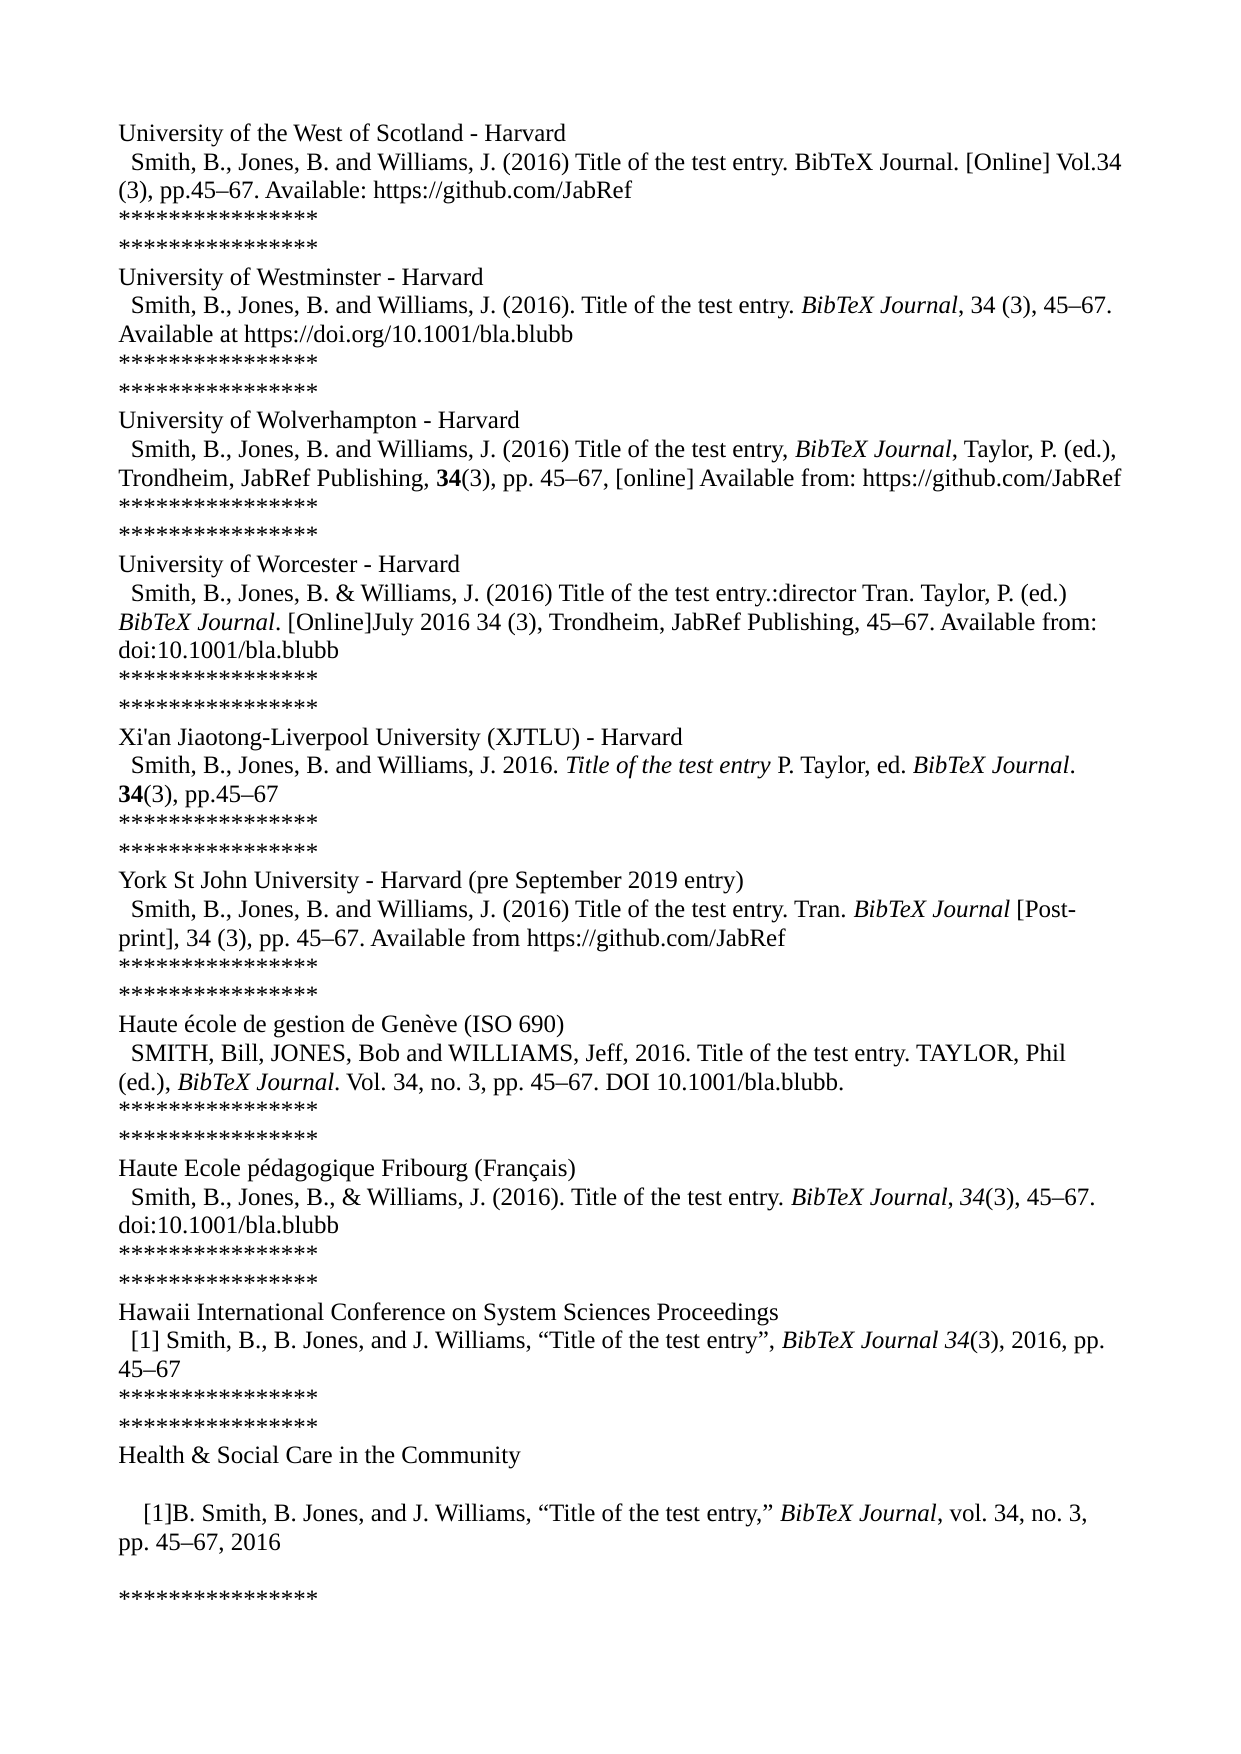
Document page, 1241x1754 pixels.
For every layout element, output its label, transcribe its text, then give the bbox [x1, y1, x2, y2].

text University of the West of Scotland - Harvard Smith, B., Jones, B. and Williams, J. (2016) Title of the test entry. BibTeX Journal. [Online] Vol.34 (3), pp.45–67. Available: https://github.com/JabRef [118, 118, 1122, 204]
text **************** **************** Health & Social Care in the Community [1]B. Smith, B. Jones, and J. Williams, “Title of the test entry,” BibTeX Journal, vol. 34, no. 3, pp. 45–67, 2016 [118, 1383, 1122, 1556]
text **************** **************** York St John University - Harvard (pre September 2019 entry) Smith, B., Jones, B. and Williams, J. (2016) Title of the test entry. Tran. BibTeX Journal [Post-print], 34 (3), pp. 45–67. Available from https://github.com/JabRef [118, 808, 1122, 952]
text **************** **************** Xi'an Jiaotong-Liverpool University (XJTLU) - Harvard Smith, B., Jones, B. and Williams, J. 2016. Title of the test entry P. Taylor, ed. BibTeX Journal. 34(3), pp.45–67 [118, 664, 1122, 808]
text **************** **************** University of Worcester - Harvard Smith, B., Jones, B. & Williams, J. (2016) Title of the test entry.:director Tran. Taylor, P. (ed.) BibTeX Journal. [Online]July 2016 34 (3), Trondheim, JabRef Publishing, 45–67. Available from: doi:10.1001/bla.blubb [118, 492, 1122, 664]
text **************** **************** Haute école de gestion de Genève (ISO 690) SMITH, Bill, JONES, Bob and WILLIAMS, Jeff, 2016. Title of the test entry. TAYLOR, Phil (ed.), BibTeX Journal. Vol. 34, no. 3, pp. 45–67. DOI 10.1001/bla.blubb. **************** **************** Haute Ecole pédagogique Fribourg (Français) Smith, B., Jones, B., & Williams, J. (2016). Title of the test entry. BibTeX Journal, 34(3), 45–67. doi:10.1001/bla.blubb **************** **************** Hawaii International Conference on System Sciences Proceedings [1] Smith, B., B. Jones, and J. Williams, “Title of the test entry”, BibTeX Journal 34(3), 2016, pp. 45–67 [118, 952, 1122, 1383]
text **************** [118, 1556, 1122, 1613]
text **************** **************** University of Westminster - Harvard Smith, B., Jones, B. and Williams, J. (2016). Title of the test entry. BibTeX Journal, 34 (3), 45–67. Available at https://doi.org/10.1001/bla.blubb [118, 204, 1122, 348]
text **************** **************** University of Wolverhampton - Harvard Smith, B., Jones, B. and Williams, J. (2016) Title of the test entry, BibTeX Journal, Taylor, P. (ed.), Trondheim, JabRef Publishing, 34(3), pp. 45–67, [online] Available from: https://github.com/JabRef [118, 348, 1122, 492]
